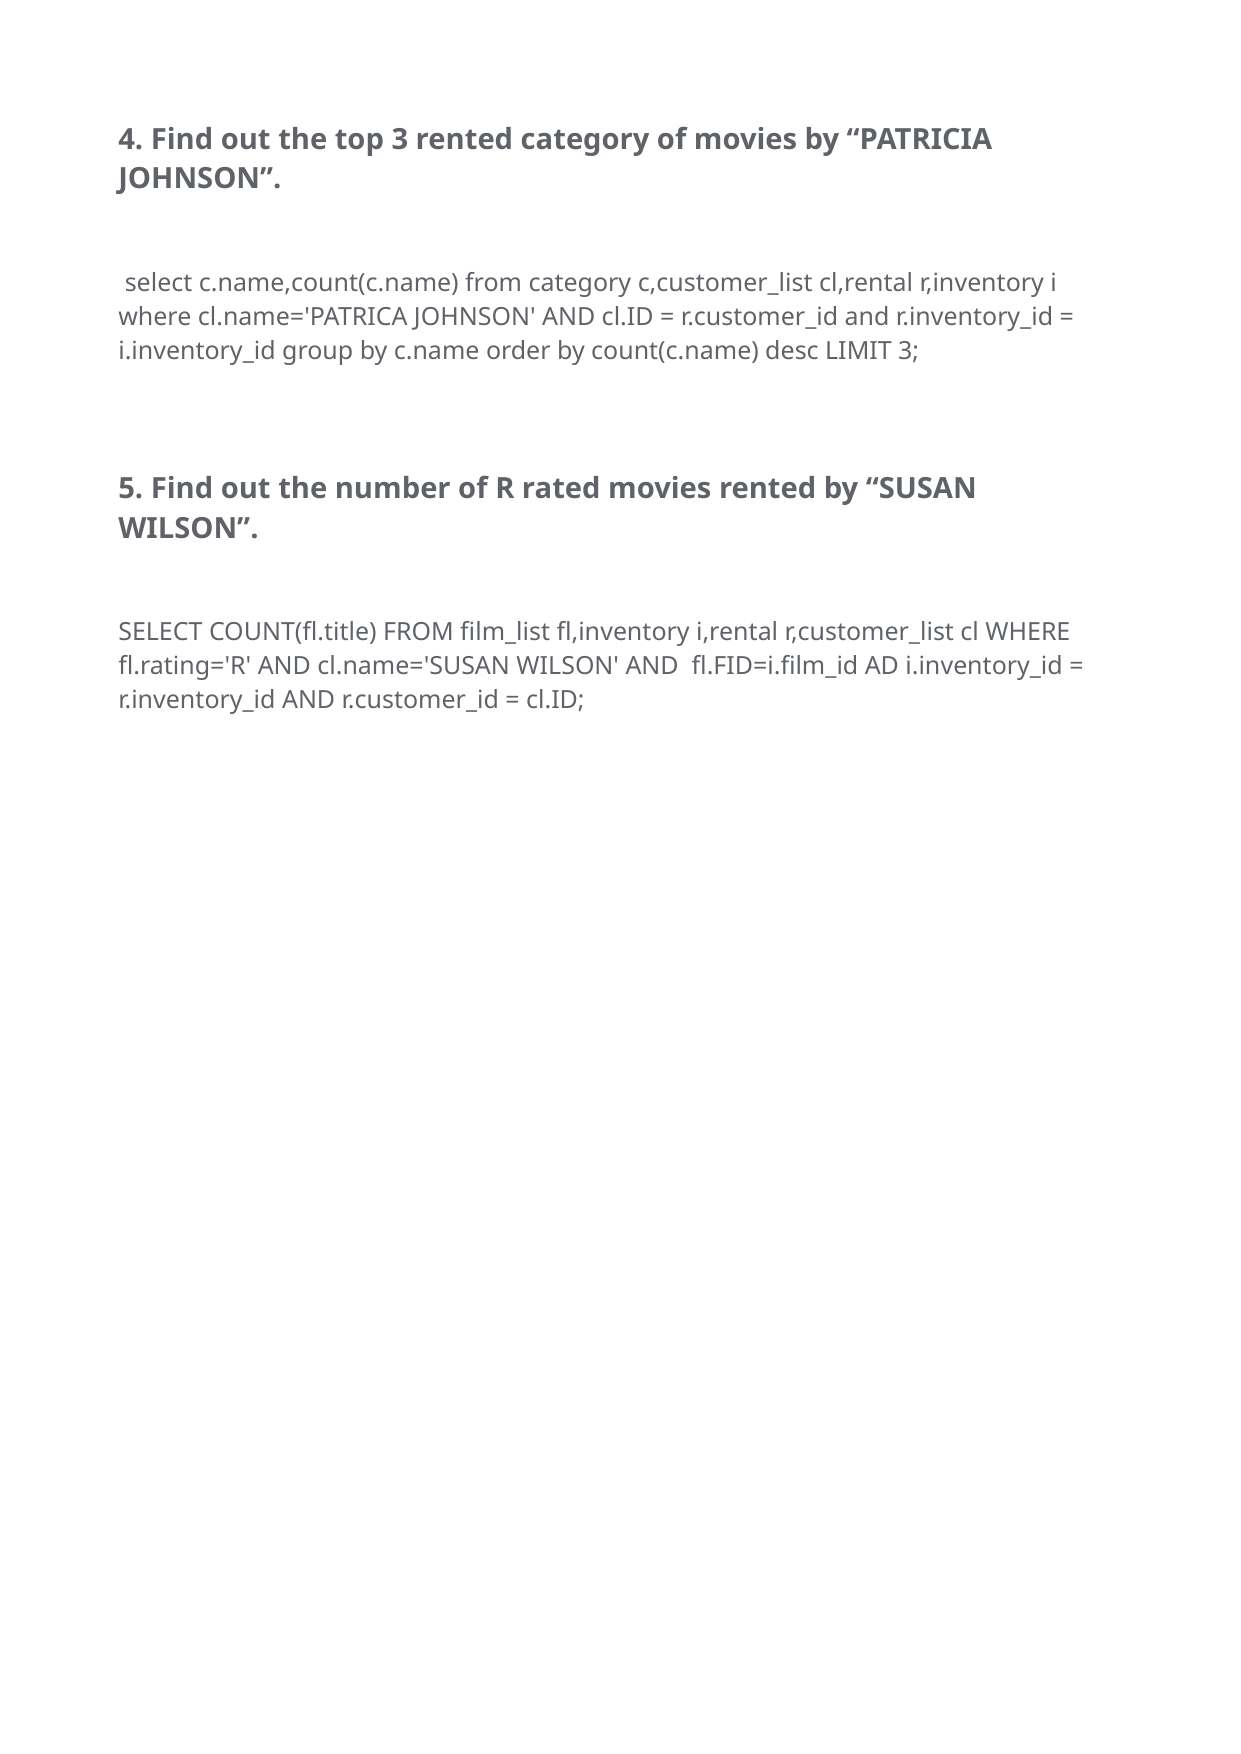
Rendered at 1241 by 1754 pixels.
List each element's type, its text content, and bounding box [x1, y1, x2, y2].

text SELECT COUNT(fl.title) FROM film_list fl,inventory i,rental r,customer_list cl WHERE fl.rating='R' AND cl.name='SUSAN WILSON' AND fl.FID=i.film_id AD i.inventory_id = r.inventory_id AND r.customer_id = cl.ID; [118, 614, 1122, 716]
text 5. Find out the number of R rated movies rented by “SUSAN WILSON”. [118, 467, 1122, 547]
text 4. Find out the top 3 rented category of movies by “PATRICIA JOHNSON”. [118, 118, 1122, 197]
text select c.name,count(c.name) from category c,customer_list cl,rental r,inventory i where cl.name='PATRICA JOHNSON' AND cl.ID = r.customer_id and r.inventory_id = i.inventory_id group by c.name order by count(c.name) desc LIMIT 3; [118, 264, 1122, 367]
